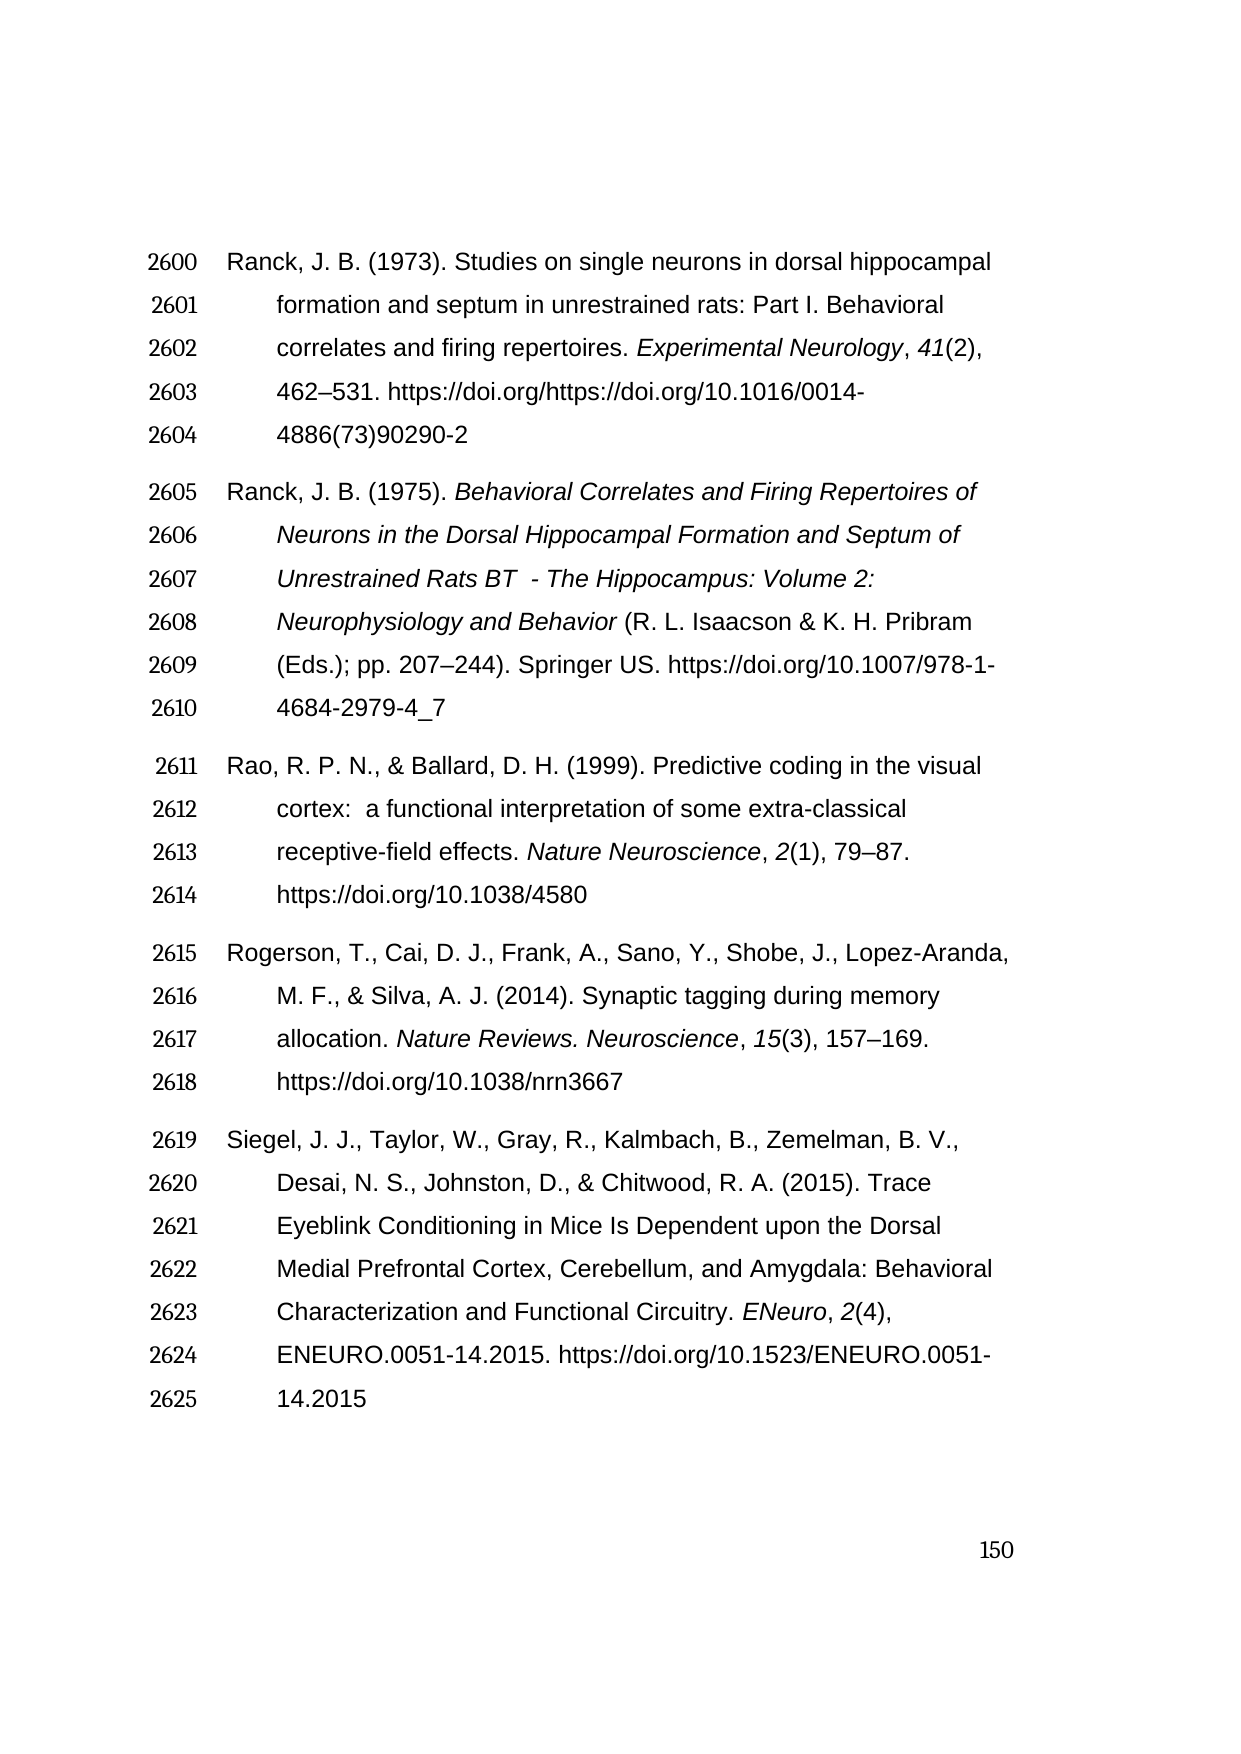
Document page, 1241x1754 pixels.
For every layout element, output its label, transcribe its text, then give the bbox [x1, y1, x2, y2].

text Ranck, J. B. (1975). Behavioral Correlates and Firing Repertoires of Neurons in the Dorsal Hippocampal Formation and Septum of Unrestrained Rats BT - The Hippocampus: Volume 2: Neurophysiology and Behavior (R. L. Isaacson & K. H. Pribram (Eds.); pp. 207–244). Springer US. https://doi.org/10.1007/978-1-4684-2979-4_7 [226, 477, 1014, 722]
text Rogerson, T., Cai, D. J., Frank, A., Sano, Y., Shobe, J., Lopez-Aranda, M. F., & Silva, A. J. (2014). Synaptic tagging during memory allocation. Nature Reviews. Neuroscience, 15(3), 157–169. https://doi.org/10.1038/nrn3667 [226, 938, 1014, 1096]
text Ranck, J. B. (1973). Studies on single neurons in dorsal hippocampal formation and septum in unrestrained rats: Part I. Behavioral correlates and firing repertoires. Experimental Neurology, 41(2), 462–531. https://doi.org/https://doi.org/10.1016/0014-4886(73)90290-2 [226, 247, 1014, 448]
text Rao, R. P. N., & Ballard, D. H. (1999). Predictive coding in the visual cortex: a functional interpretation of some extra-classical receptive-field effects. Nature Neuroscience, 2(1), 79–87. https://doi.org/10.1038/4580 [226, 751, 1014, 909]
text Siegel, J. J., Taylor, W., Gray, R., Kalmbach, B., Zemelman, B. V., Desai, N. S., Johnston, D., & Chitwood, R. A. (2015). Trace Eyeblink Conditioning in Mice Is Dependent upon the Dorsal Medial Prefrontal Cortex, Cerebellum, and Amygdala: Behavioral Characterization and Functional Circuitry. ENeuro, 2(4), ENEURO.0051-14.2015. https://doi.org/10.1523/ENEURO.0051-14.2015 [226, 1125, 1014, 1412]
